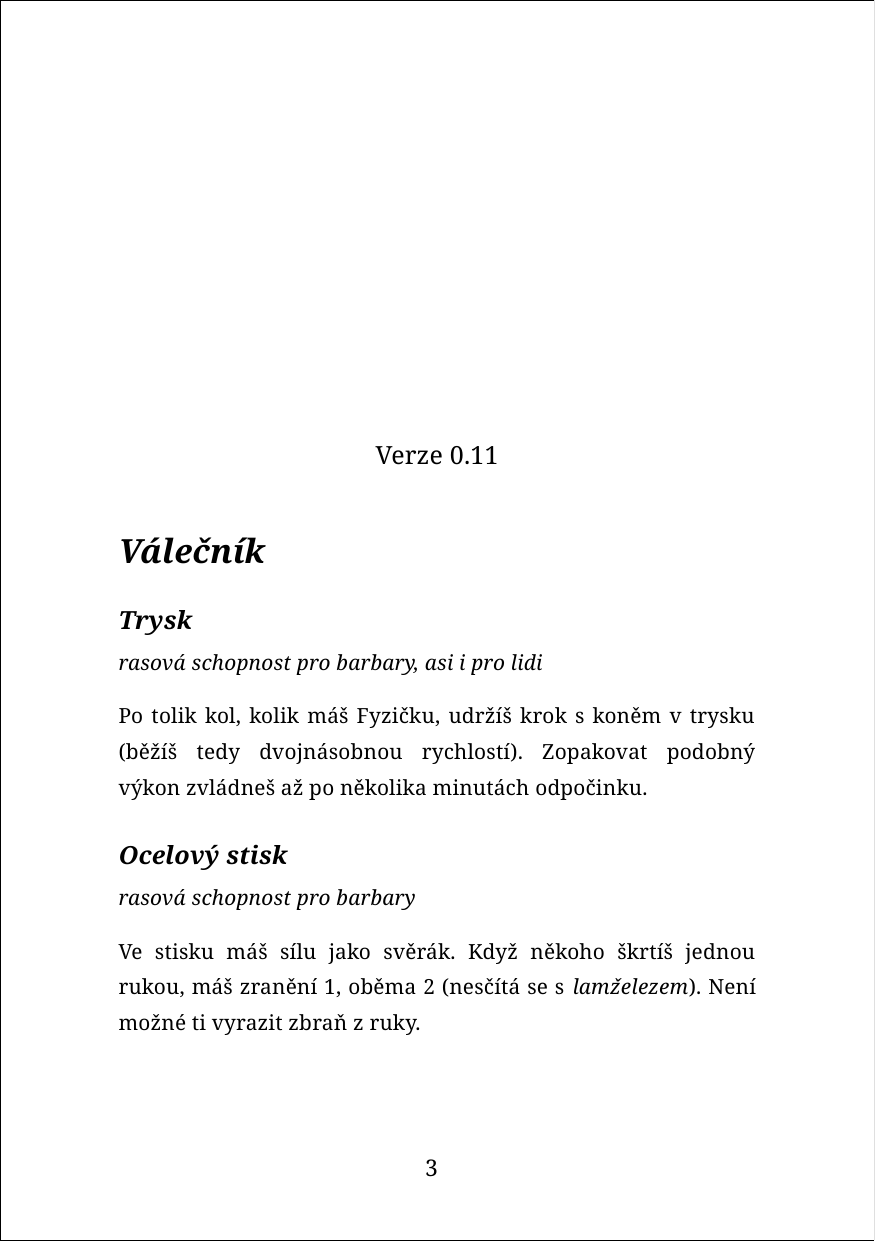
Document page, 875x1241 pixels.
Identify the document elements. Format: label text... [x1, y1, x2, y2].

text rasová schopnost pro barbary [118, 883, 756, 912]
text rasová schopnost pro barbary, asi i pro lidi [118, 648, 756, 677]
subtitle Válečník [118, 528, 756, 573]
subtitle Ocelový stisk [118, 838, 756, 872]
text Po tolik kol, kolik máš Fyzičku, udržíš krok s koněm v trysku (běžíš tedy dvojnásobnou rychlostí). Zopakovat podobný výkon zvládneš až po několika minutách odpočinku. [118, 702, 756, 801]
text Verze 0.11 [118, 438, 756, 472]
subtitle Trysk [118, 603, 756, 637]
text Ve stisku máš sílu jako svěrák. Když někoho škrtíš jednou rukou, máš zranění 1, oběma 2 (nesčítá se s lamželezem). Není možné ti vyrazit zbraň z ruky. [118, 937, 756, 1036]
